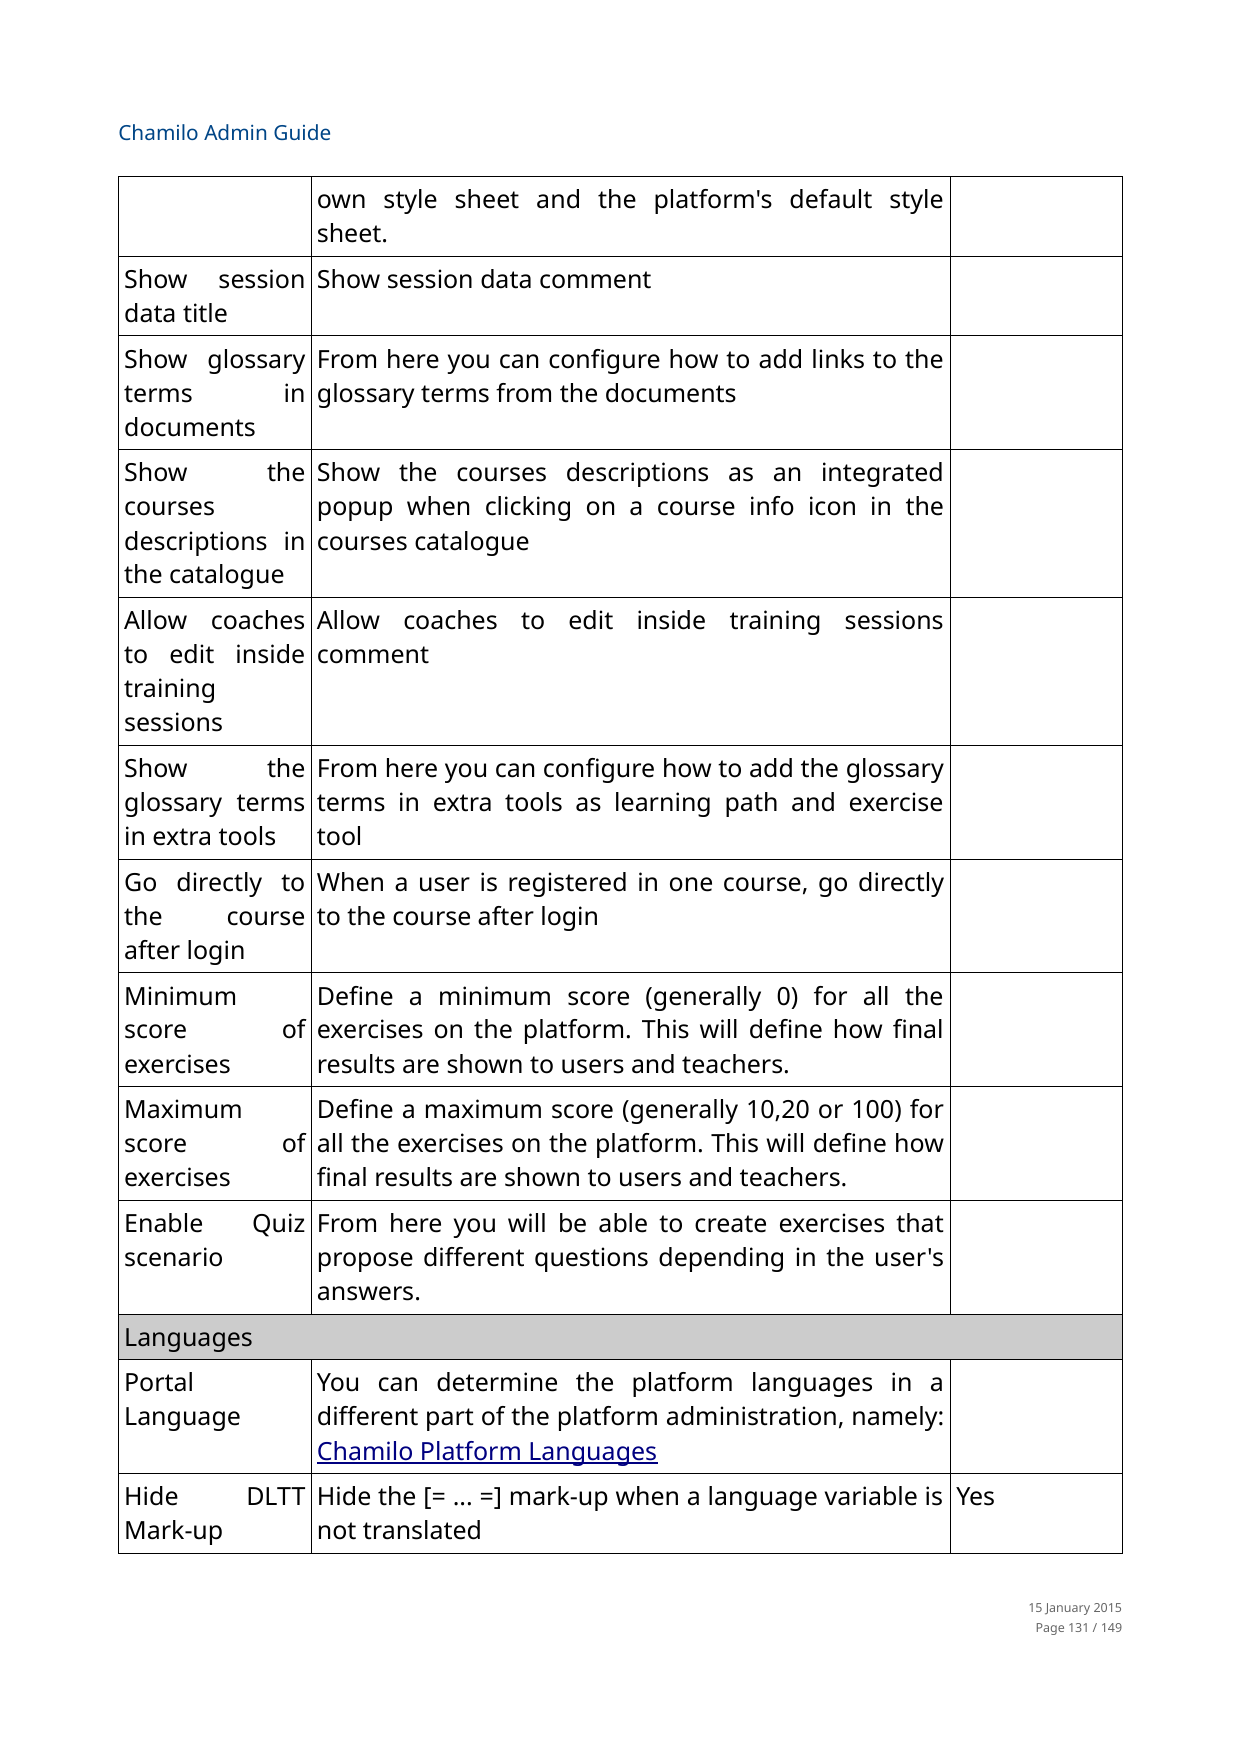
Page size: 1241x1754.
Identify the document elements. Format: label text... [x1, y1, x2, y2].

table_cell Define a minimum score (generally 0) for all the exercises on the platform. This will define how final results are shown to users and teachers. [312, 973, 950, 1086]
table_cell Portal Language [119, 1360, 311, 1473]
table_cell You can determine the platform languages in a different part of the platform administration, namely: Chamilo Platform Languages [312, 1360, 950, 1473]
table_cell [951, 598, 1122, 745]
table_cell Show the glossary terms in extra tools [119, 746, 311, 858]
table_cell From here you can configure how to add the glossary terms in extra tools as learning path and exercise tool [312, 746, 950, 858]
table_cell Show the courses descriptions as an integrated popup when clicking on a course info icon in the courses catalogue [312, 450, 950, 597]
table_cell Maximum score of exercises [119, 1087, 311, 1200]
table_cell Enable Quiz scenario [119, 1201, 311, 1313]
table_cell Minimum score of exercises [119, 973, 311, 1086]
table_cell From here you can configure how to add links to the glossary terms from the documents [312, 336, 950, 449]
table_cell [951, 336, 1122, 449]
table_cell own style sheet and the platform's default style sheet. [312, 177, 950, 256]
table_cell Allow coaches to edit inside training sessions comment [312, 598, 950, 745]
table_cell From here you will be able to create exercises that propose different questions depending in the user's answers. [312, 1201, 950, 1313]
table_cell [951, 450, 1122, 597]
table_cell [951, 860, 1122, 972]
table_cell Hide the [= ... =] mark-up when a language variable is not translated [312, 1474, 950, 1553]
table_cell Show session data title [119, 257, 311, 335]
table_cell Go directly to the course after login [119, 860, 311, 972]
table_cell Show session data comment [312, 257, 950, 335]
table_cell [951, 257, 1122, 335]
table_cell [951, 1201, 1122, 1313]
table_cell Yes [951, 1474, 1122, 1553]
table_cell [951, 177, 1122, 256]
table_cell Define a maximum score (generally 10,20 or 100) for all the exercises on the platform. This will define how final results are shown to users and teachers. [312, 1087, 950, 1200]
table_cell [951, 746, 1122, 858]
table_cell Hide DLTT Mark-up [119, 1474, 311, 1553]
table_cell Allow coaches to edit inside training sessions [119, 598, 311, 745]
table_cell [951, 1087, 1122, 1200]
table_cell When a user is registered in one course, go directly to the course after login [312, 860, 950, 972]
table_cell Languages [119, 1315, 1122, 1359]
table_cell [119, 177, 311, 256]
table_cell Show glossary terms in documents [119, 336, 311, 449]
table_cell [951, 973, 1122, 1086]
table_cell [951, 1360, 1122, 1473]
table_cell Show the courses descriptions in the catalogue [119, 450, 311, 597]
